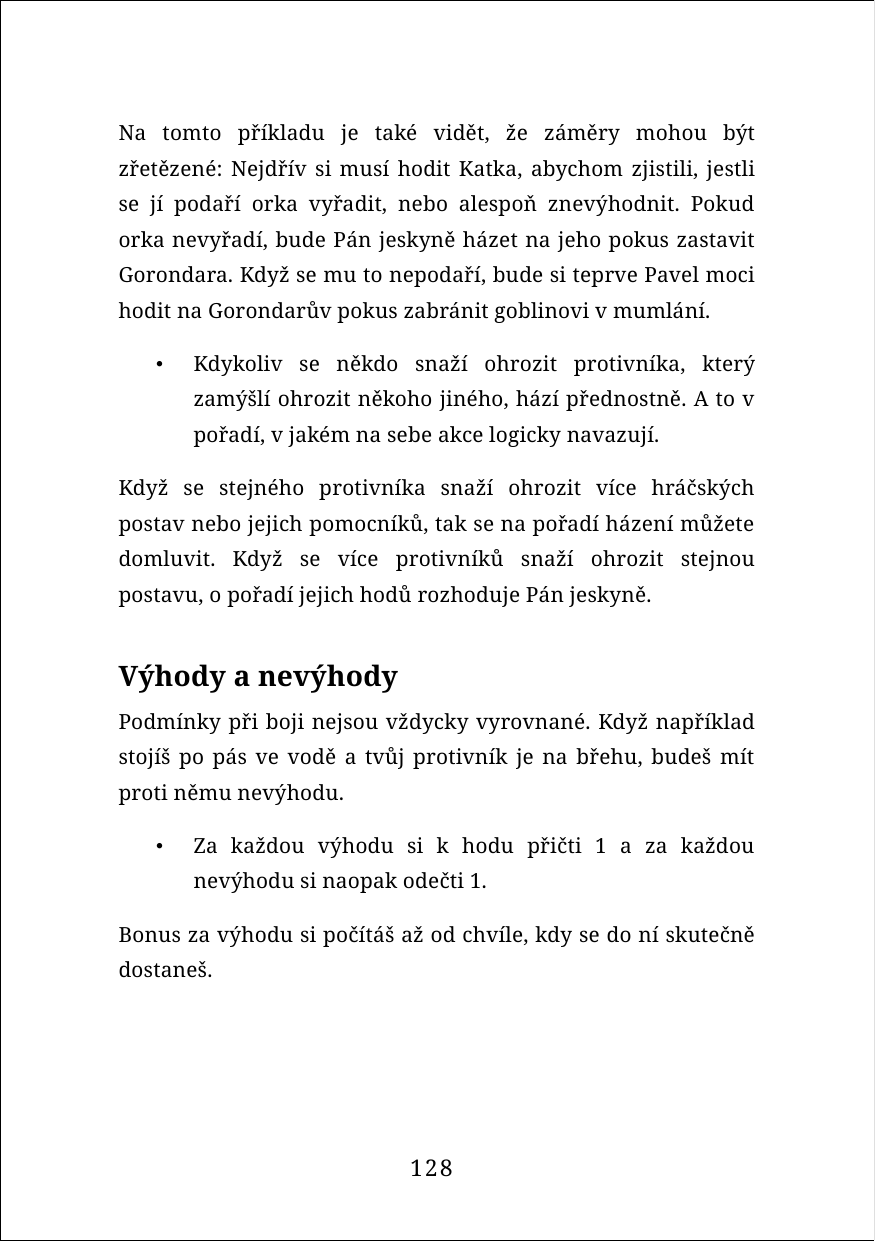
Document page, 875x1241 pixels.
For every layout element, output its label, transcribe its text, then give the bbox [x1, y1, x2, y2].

text Bonus za výhodu si počítáš až od chvíle, kdy se do ní skutečně dostaneš. [118, 920, 756, 984]
text Na tomto příkladu je také vidět, že záměry mohou být zřetězené: Nejdřív si musí hodit Katka, abychom zjistili, jestli se jí podaří orka vyřadit, nebo alespoň znevýhodnit. Pokud orka nevyřadí, bude Pán jeskyně házet na jeho pokus zastavit Gorondara. Když se mu to nepodaří, bude si teprve Pavel moci hodit na Gorondarův pokus zabránit goblinovi v mumlání. [118, 118, 756, 324]
list Kdykoliv se někdo snaží ohrozit protivníka, který zamýšlí ohrozit někoho jiného, hází přednostně. A to v pořadí, v jakém na sebe akce logicky navazují. [156, 349, 756, 448]
text Když se stejného protivníka snaží ohrozit více hráčských postav nebo jejich pomocníků, tak se na pořadí házení můžete domluvit. Když se více protivníků snaží ohrozit stejnou postavu, o pořadí jejich hodů rozhoduje Pán jeskyně. [118, 473, 756, 608]
text Podmínky při boji nejsou vždycky vyrovnané. Když například stojíš po pás ve vodě a tvůj protivník je na břehu, budeš mít proti němu nevýhodu. [118, 707, 756, 806]
list Za každou výhodu si k hodu přičti 1 a za každou nevýhodu si naopak odečti 1. [156, 831, 756, 895]
subtitle Výhody a nevýhody [118, 657, 756, 695]
